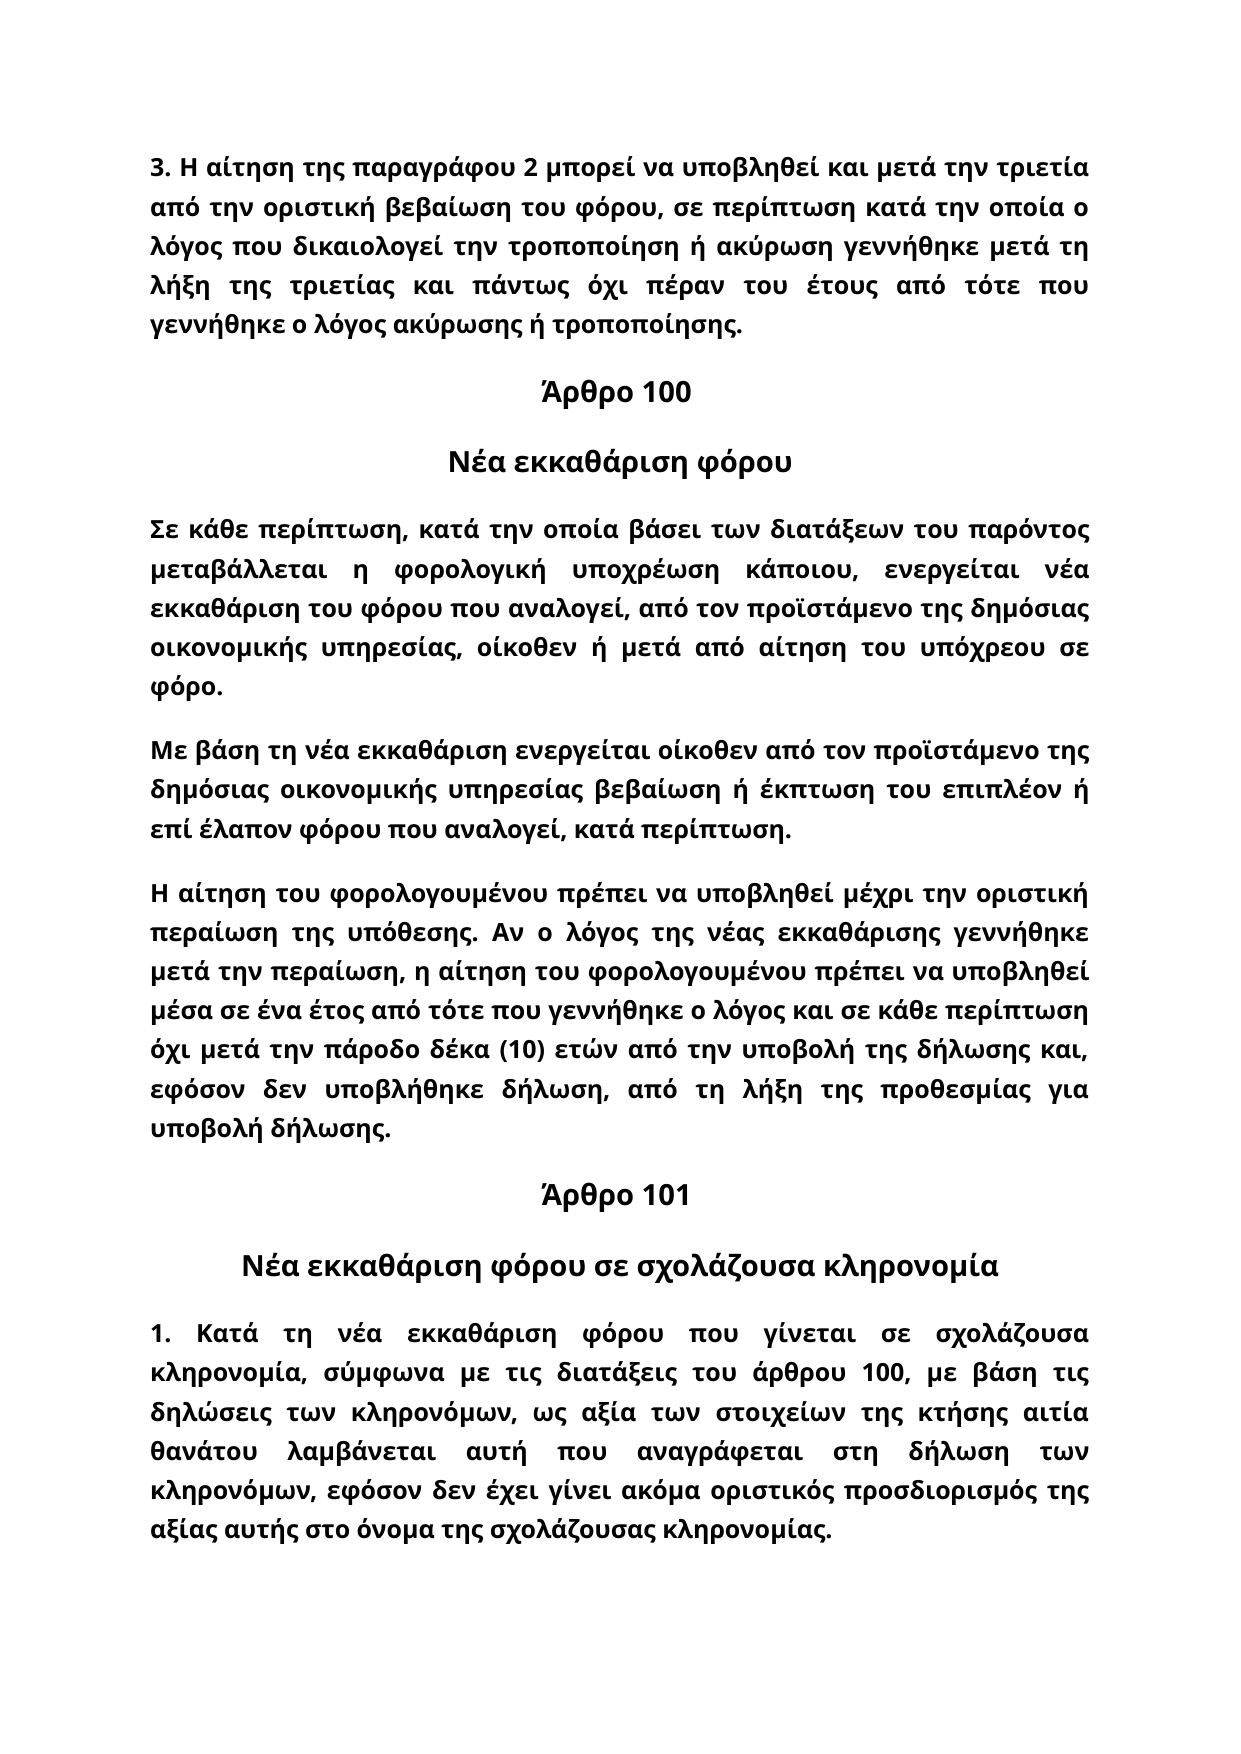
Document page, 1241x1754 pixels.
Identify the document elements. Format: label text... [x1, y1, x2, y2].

text 3. Η αίτηση της παραγράφου 2 μπορεί να υποβληθεί και μετά την τριετία από την οριστική βεβαίωση του φόρου, σε περίπτωση κατά την οποία ο λόγος που δικαιολογεί την τροποποίηση ή ακύρωση γεννήθηκε μετά τη λήξη της τριετίας και πάντως όχι πέραν του έτους από τότε που γεννήθηκε ο λόγος ακύρωσης ή τροποποίησης. [150, 150, 1090, 341]
subtitle Νέα εκκαθάριση φόρου σε σχολάζουσα κληρονομία [150, 1245, 1090, 1285]
subtitle Νέα εκκαθάριση φόρου [150, 441, 1090, 481]
subtitle Άρθρο 101 [150, 1174, 1090, 1214]
text Σε κάθε περίπτωση, κατά την οποία βάσει των διατάξεων του παρόντος μεταβάλλεται η φορολογική υποχρέωση κάποιου, ενεργείται νέα εκκαθάριση του φόρου που αναλογεί, από τον προϊστάμενο της δημόσιας οικονομικής υπηρεσίας, οίκοθεν ή μετά από αίτηση του υπόχρεου σε φόρο. [150, 512, 1090, 703]
subtitle Άρθρο 100 [150, 371, 1090, 411]
text Η αίτηση του φορολογουμένου πρέπει να υποβληθεί μέχρι την οριστική περαίωση της υπόθεσης. Αν ο λόγος της νέας εκκαθάρισης γεννήθηκε μετά την περαίωση, η αίτηση του φορολογουμένου πρέπει να υποβληθεί μέσα σε ένα έτος από τότε που γεννήθηκε ο λόγος και σε κάθε περίπτωση όχι μετά την πάροδο δέκα (10) ετών από την υποβολή της δήλωσης και, εφόσον δεν υποβλήθηκε δήλωση, από τη λήξη της προθεσμίας για υποβολή δήλωσης. [150, 875, 1090, 1144]
text Με βάση τη νέα εκκαθάριση ενεργείται οίκοθεν από τον προϊστάμενο της δημόσιας οικονομικής υπηρεσίας βεβαίωση ή έκπτωση του επιπλέον ή επί έλαπον φόρου που αναλογεί, κατά περίπτωση. [150, 733, 1090, 845]
text 1. Κατά τη νέα εκκαθάριση φόρου που γίνεται σε σχολάζουσα κληρονομία, σύμφωνα με τις διατάξεις του άρθρου 100, με βάση τις δηλώσεις των κληρονόμων, ως αξία των στοιχείων της κτήσης αιτία θανάτου λαμβάνεται αυτή που αναγράφεται στη δήλωση των κληρονόμων, εφόσον δεν έχει γίνει ακόμα οριστικός προσδιορισμός της αξίας αυτής στο όνομα της σχολάζουσας κληρονομίας. [150, 1316, 1090, 1546]
